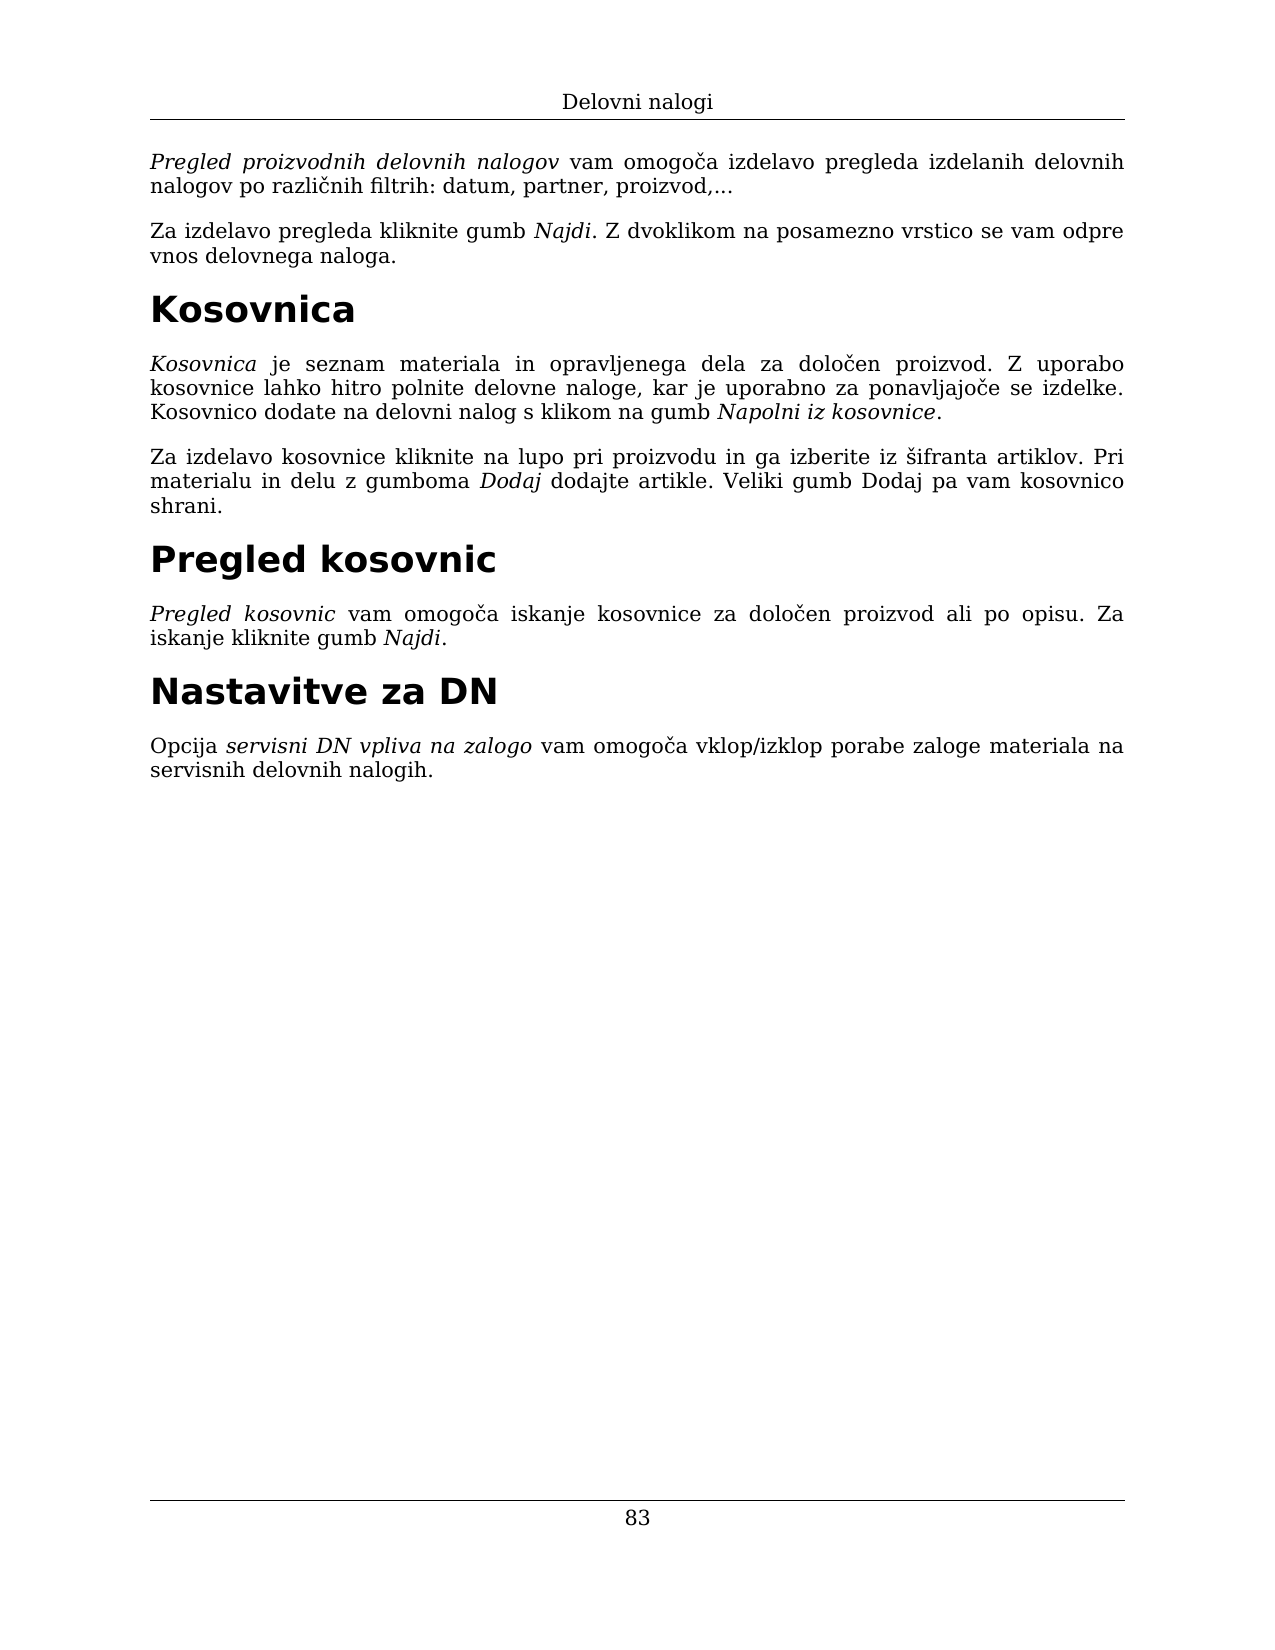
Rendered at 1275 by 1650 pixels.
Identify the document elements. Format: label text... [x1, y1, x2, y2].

text Pregled kosovnic vam omogoča iskanje kosovnice za določen proizvod ali po opisu. Za iskanje kliknite gumb Najdi. [150, 602, 1125, 650]
text Kosovnica je seznam materiala in opravljenega dela za določen proizvod. Z uporabo kosovnice lahko hitro polnite delovne naloge, kar je uporabno za ponavljajoče se izdelke. Kosovnico dodate na delovni nalog s klikom na gumb Napolni iz kosovnice. [150, 352, 1125, 424]
text Opcija servisni DN vpliva na zalogo vam omogoča vklop/izklop porabe zaloge materiala na servisnih delovnih nalogih. [150, 734, 1125, 782]
text Pregled proizvodnih delovnih nalogov vam omogoča izdelavo pregleda izdelanih delovnih nalogov po različnih filtrih: datum, partner, proizvod,... [150, 150, 1125, 198]
text Za izdelavo kosovnice kliknite na lupo pri proizvodu in ga izberite iz šifranta artiklov. Pri materialu in delu z gumboma Dodaj dodajte artikle. Veliki gumb Dodaj pa vam kosovnico shrani. [150, 445, 1125, 518]
text Nastavitve za DN [150, 671, 1125, 713]
text Za izdelavo pregleda kliknite gumb Najdi. Z dvoklikom na posamezno vrstico se vam odpre vnos delovnega naloga. [150, 219, 1125, 268]
text Pregled kosovnic [150, 539, 1125, 581]
text Kosovnica [150, 289, 1125, 331]
